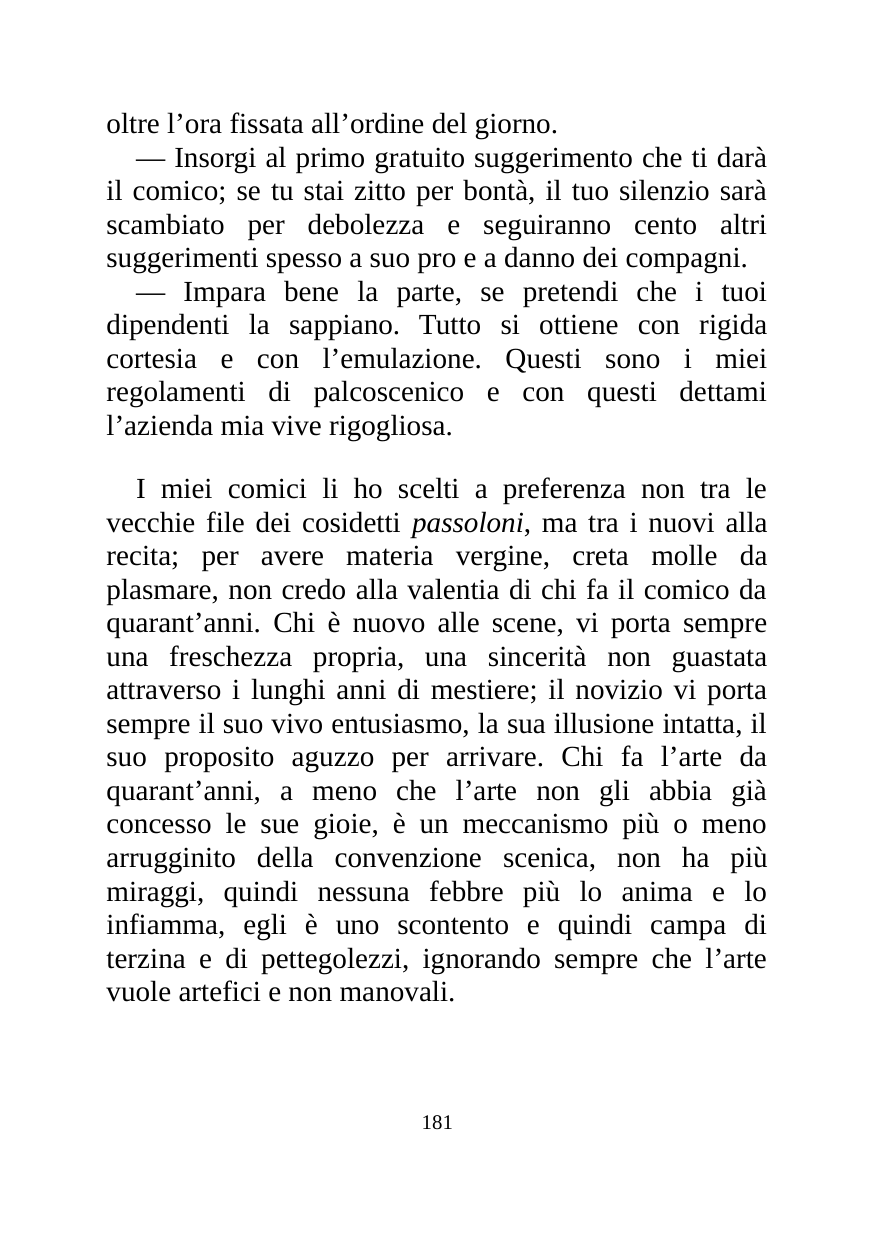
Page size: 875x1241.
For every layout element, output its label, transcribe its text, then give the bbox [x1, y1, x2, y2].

text oltre l’ora fissata all’ordine del giorno. [106, 106, 768, 140]
text — Insorgi al primo gratuito suggerimento che ti darà il comico; se tu stai zitto per bontà, il tuo silenzio sarà scambiato per debolezza e seguiranno cento altri suggerimenti spesso a suo pro e a danno dei compagni. [106, 140, 768, 274]
text — Impara bene la parte, se pretendi che i tuoi dipendenti la sappiano. Tutto si ottiene con rigida cortesia e con l’emulazione. Questi sono i miei regolamenti di palcoscenico e con questi dettami l’azienda mia vive rigogliosa. [106, 274, 768, 442]
text I miei comici li ho scelti a preferenza non tra le vecchie file dei cosidetti passoloni, ma tra i nuovi alla recita; per avere materia vergine, creta molle da plasmare, non credo alla valentia di chi fa il comico da quarant’anni. Chi è nuovo alle scene, vi porta sempre una freschezza propria, una sincerità non guastata attraverso i lunghi anni di mestiere; il novizio vi porta sempre il suo vivo entusiasmo, la sua illusione intatta, il suo proposito aguzzo per arrivare. Chi fa l’arte da quarant’anni, a meno che l’arte non gli abbia già concesso le sue gioie, è un meccanismo più o meno arrugginito della convenzione scenica, non ha più miraggi, quindi nessuna febbre più lo anima e lo infiamma, egli è uno scontento e quindi campa di terzina e di pettegolezzi, ignorando sempre che l’arte vuole artefici e non manovali. [106, 471, 768, 1008]
